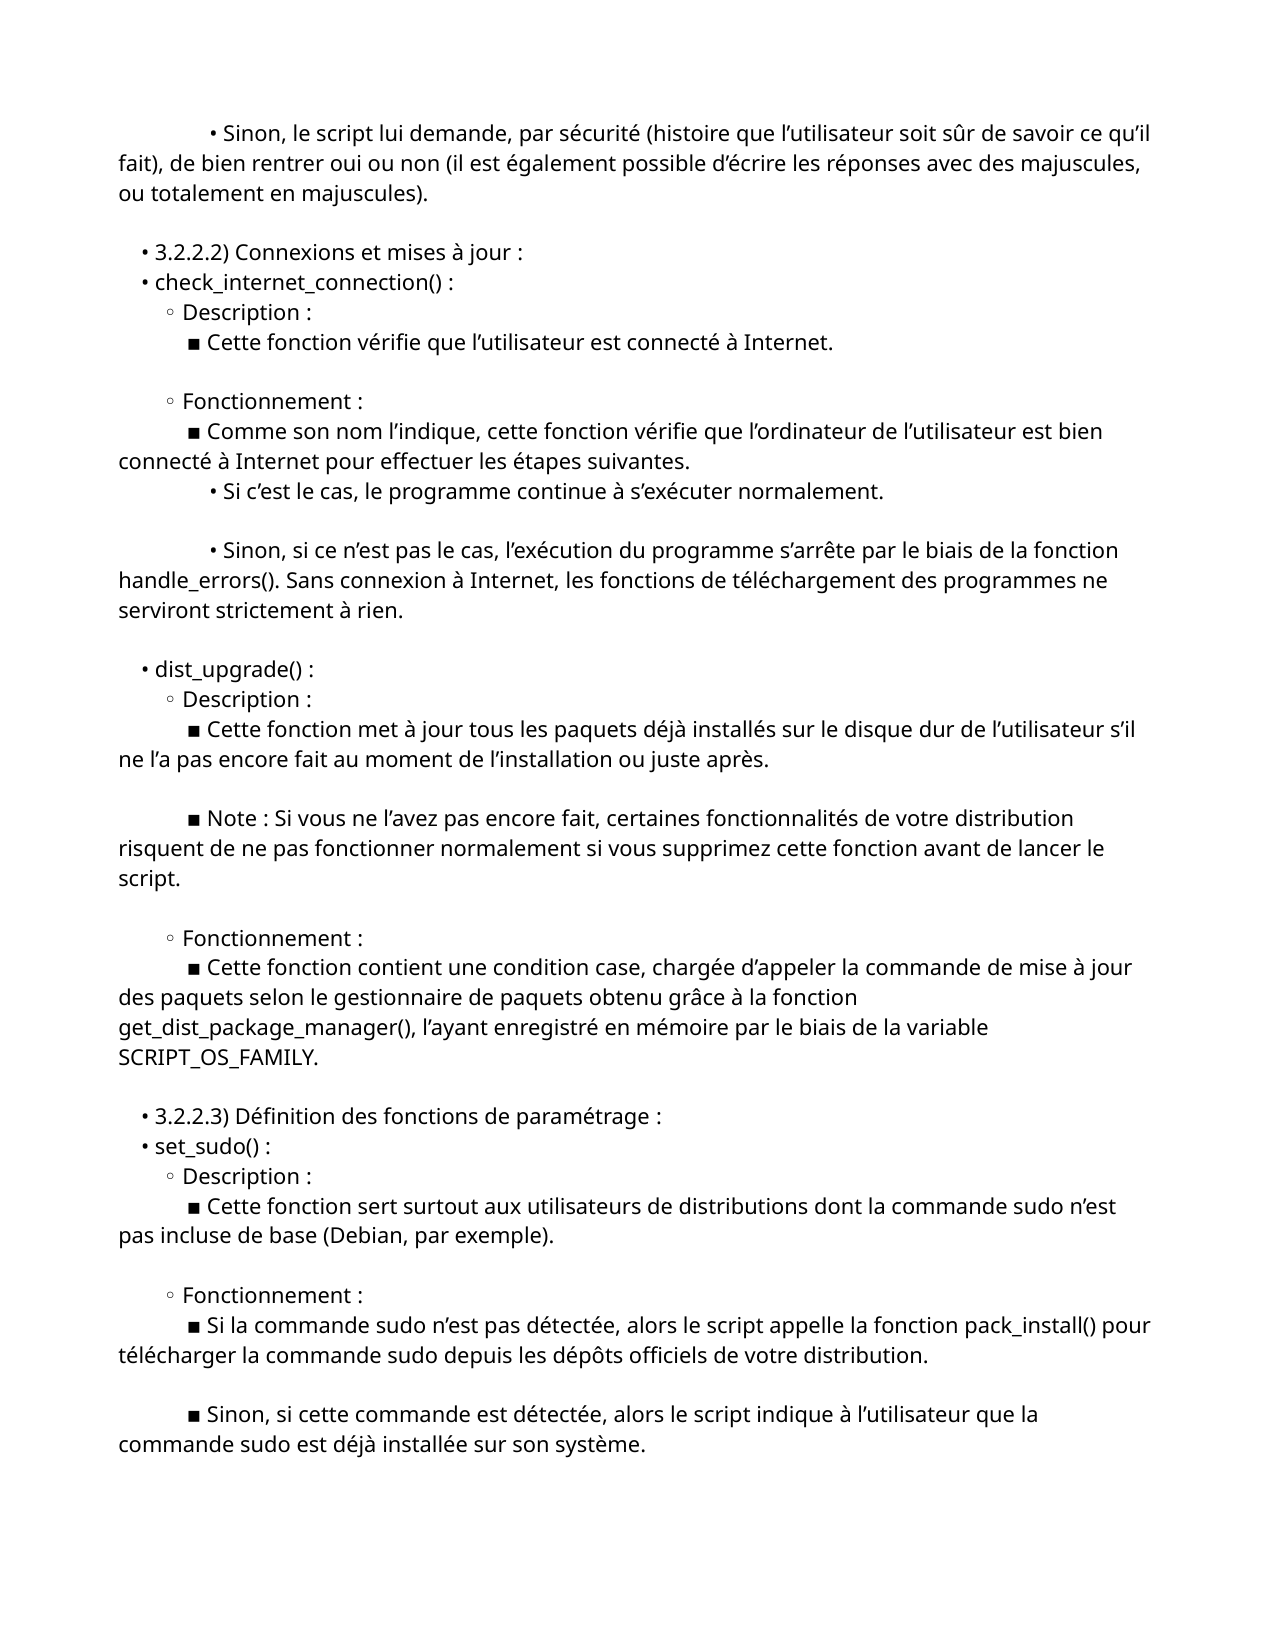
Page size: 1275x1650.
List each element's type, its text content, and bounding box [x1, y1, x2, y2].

text ▪ Cette fonction vérifie que l’utilisateur est connecté à Internet. [118, 327, 1157, 356]
text ◦ Description : [118, 1161, 1157, 1191]
text • 3.2.2.3) Définition des fonctions de paramétrage : [118, 1101, 1157, 1131]
text ◦ Fonctionnement : [118, 922, 1157, 952]
text ▪ Cette fonction sert surtout aux utilisateurs de distributions dont la commande sudo n’est pas incluse de base (Debian, par exemple). [118, 1191, 1157, 1250]
text • dist_upgrade() : [118, 654, 1157, 684]
text • Si c’est le cas, le programme continue à s’exécuter normalement. [118, 476, 1157, 505]
text ▪ Cette fonction met à jour tous les paquets déjà installés sur le disque dur de l’utilisateur s’il ne l’a pas encore fait au moment de l’installation ou juste après. [118, 714, 1157, 773]
text • Sinon, le script lui demande, par sécurité (histoire que l’utilisateur soit sûr de savoir ce qu’il fait), de bien rentrer oui ou non (il est également possible d’écrire les réponses avec des majuscules, ou totalement en majuscules). [118, 118, 1157, 207]
text • check_internet_connection() : [118, 267, 1157, 297]
text • 3.2.2.2) Connexions et mises à jour : [118, 237, 1157, 267]
text ◦ Description : [118, 297, 1157, 327]
text ◦ Fonctionnement : [118, 1280, 1157, 1310]
text ◦ Fonctionnement : [118, 386, 1157, 416]
text ▪ Sinon, si cette commande est détectée, alors le script indique à l’utilisateur que la commande sudo est déjà installée sur son système. [118, 1399, 1157, 1459]
text ◦ Description : [118, 684, 1157, 714]
text ▪ Cette fonction contient une condition case, chargée d’appeler la commande de mise à jour des paquets selon le gestionnaire de paquets obtenu grâce à la fonction get_dist_package_manager(), l’ayant enregistré en mémoire par le biais de la variable SCRIPT_OS_FAMILY. [118, 952, 1157, 1071]
text • set_sudo() : [118, 1131, 1157, 1161]
text • Sinon, si ce n’est pas le cas, l’exécution du programme s’arrête par le biais de la fonction handle_errors(). Sans connexion à Internet, les fonctions de téléchargement des programmes ne serviront strictement à rien. [118, 535, 1157, 624]
text ▪ Comme son nom l’indique, cette fonction vérifie que l’ordinateur de l’utilisateur est bien connecté à Internet pour effectuer les étapes suivantes. [118, 416, 1157, 476]
text ▪ Si la commande sudo n’est pas détectée, alors le script appelle la fonction pack_install() pour télécharger la commande sudo depuis les dépôts officiels de votre distribution. [118, 1310, 1157, 1369]
text ▪ Note : Si vous ne l’avez pas encore fait, certaines fonctionnalités de votre distribution risquent de ne pas fonctionner normalement si vous supprimez cette fonction avant de lancer le script. [118, 803, 1157, 893]
